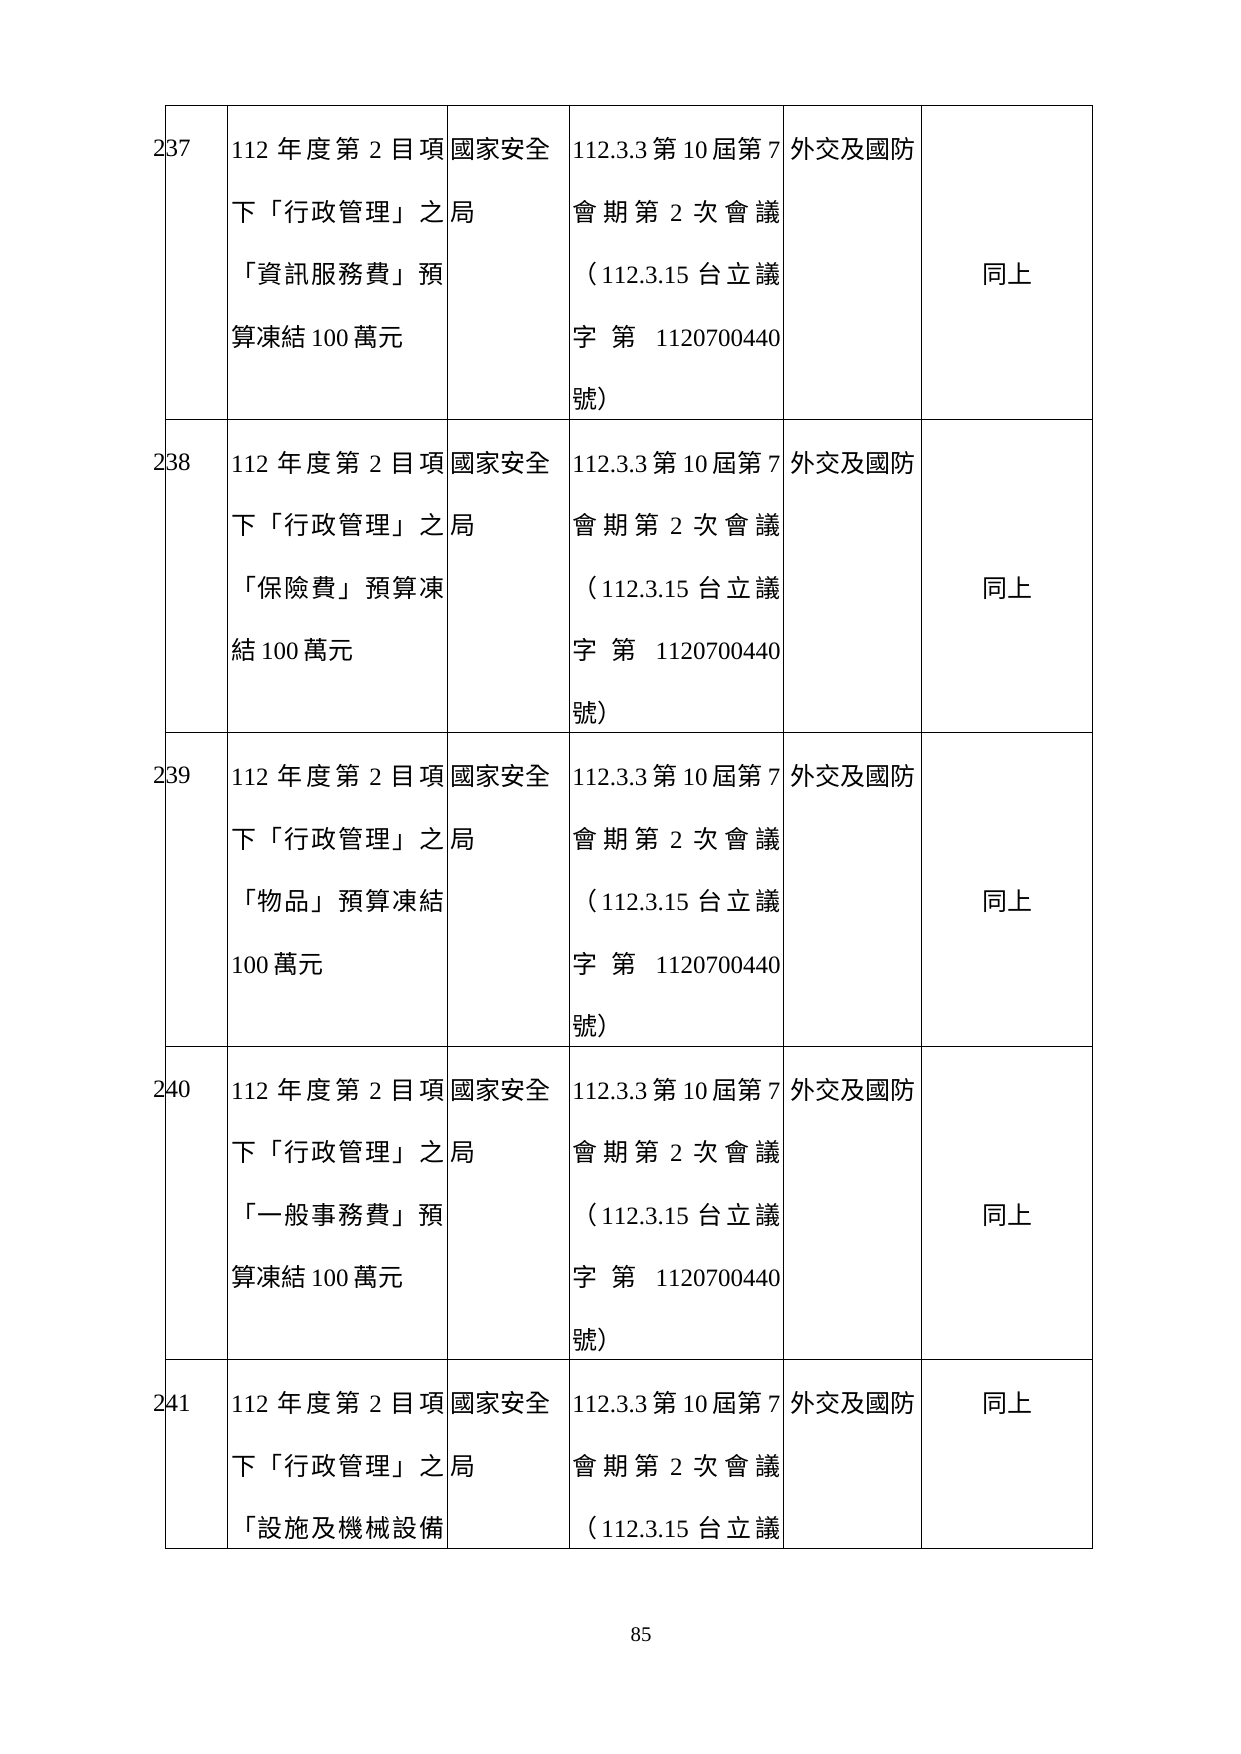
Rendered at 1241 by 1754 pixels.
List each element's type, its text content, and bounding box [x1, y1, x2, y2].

table_cell 112年度第2目項下「行政管理」之「資訊服務費」預算凍結100萬元 [228, 106, 447, 419]
table_cell 同上 [922, 1047, 1092, 1359]
table_cell 112.3.3第10屆第7會期第2次會議（112.3.15台立議字第1120700440號） [570, 1047, 783, 1359]
table_cell 同上 [922, 733, 1092, 1046]
table_cell 112年度第2目項下「行政管理」之「設施及機械設備 [228, 1360, 447, 1548]
table_cell 同上 [922, 1360, 1092, 1548]
table_cell 國家安全局 [448, 420, 569, 732]
table_cell 112.3.3第10屆第7會期第2次會議（112.3.15台立議字第1120700440號） [570, 106, 783, 419]
table_cell 112.3.3第10屆第7會期第2次會議（112.3.15台立議字第1120700440號） [570, 420, 783, 732]
table_cell 外交及國防 [784, 733, 921, 1046]
table_cell 國家安全局 [448, 1360, 569, 1548]
table_cell [166, 1360, 227, 1548]
table_cell 國家安全局 [448, 1047, 569, 1359]
table_cell [166, 1047, 227, 1359]
table_cell 外交及國防 [784, 1360, 921, 1548]
table_cell 外交及國防 [784, 1047, 921, 1359]
table_cell 外交及國防 [784, 106, 921, 419]
table_cell 國家安全局 [448, 106, 569, 419]
table_cell 同上 [922, 106, 1092, 419]
table_cell 112年度第2目項下「行政管理」之「保險費」預算凍結100萬元 [228, 420, 447, 732]
table_cell [166, 733, 227, 1046]
table_cell 112.3.3第10屆第7會期第2次會議（112.3.15台立議 [570, 1360, 783, 1548]
table_cell 112年度第2目項下「行政管理」之「物品」預算凍結100萬元 [228, 733, 447, 1046]
table_cell 國家安全局 [448, 733, 569, 1046]
table_cell 外交及國防 [784, 420, 921, 732]
table_cell [166, 106, 227, 419]
table_cell [166, 420, 227, 732]
table_cell 112.3.3第10屆第7會期第2次會議（112.3.15台立議字第1120700440號） [570, 733, 783, 1046]
table_cell 112年度第2目項下「行政管理」之「一般事務費」預算凍結100萬元 [228, 1047, 447, 1359]
table_cell 同上 [922, 420, 1092, 732]
